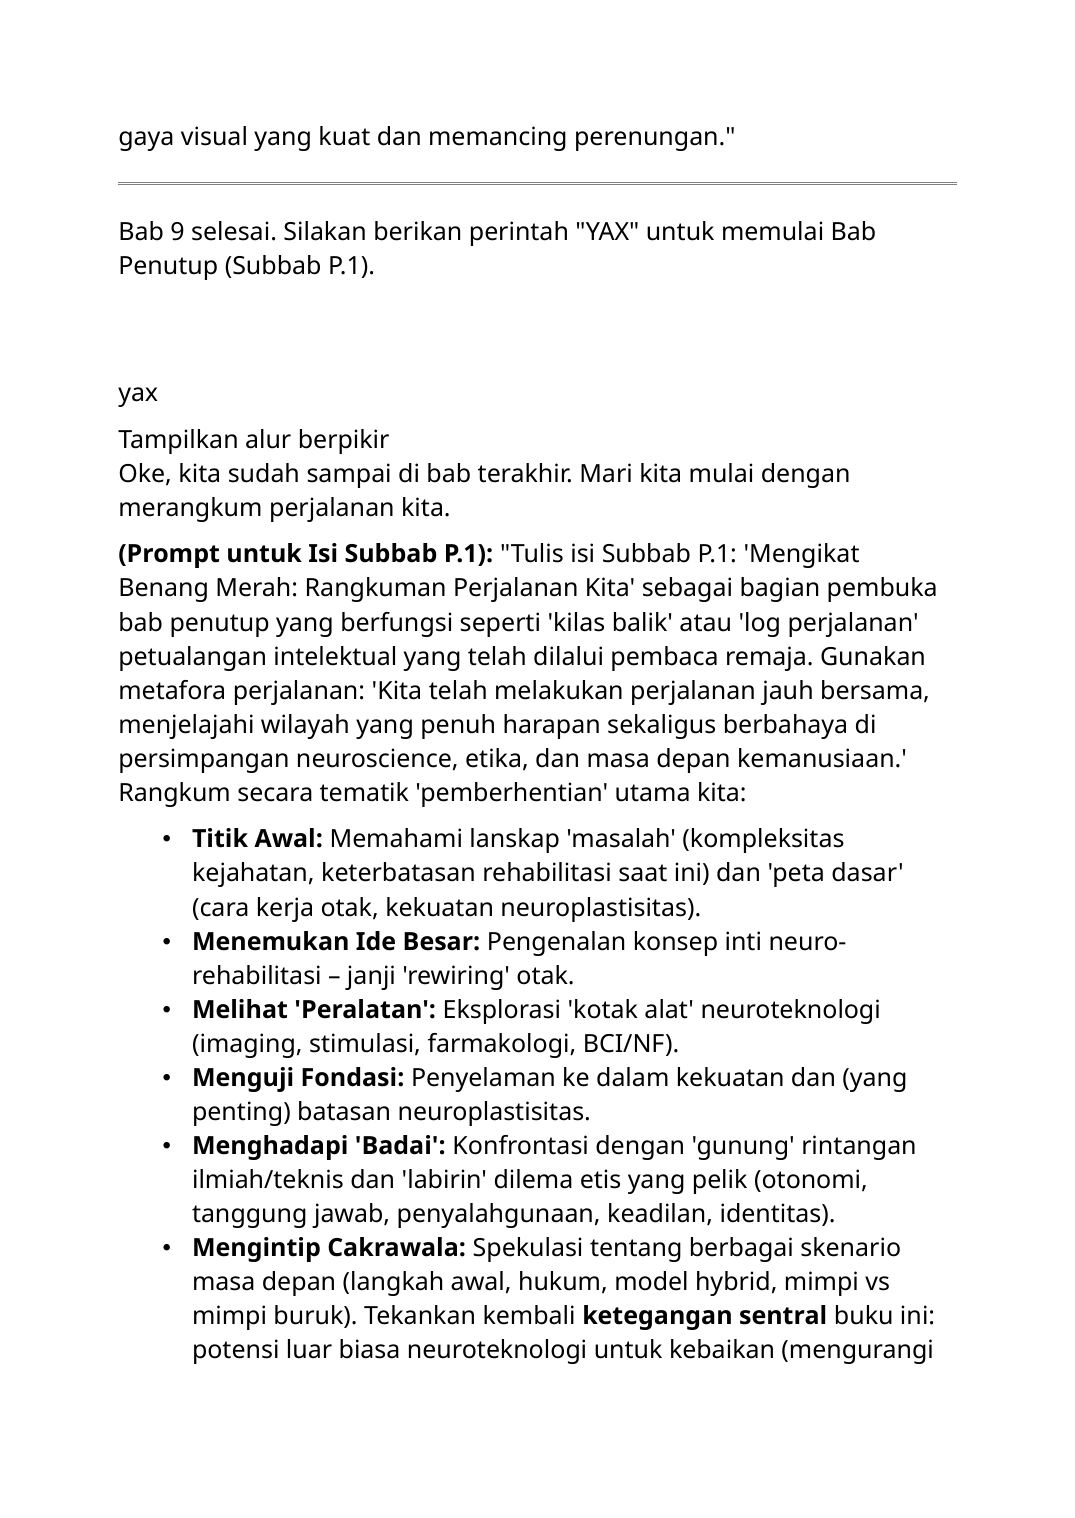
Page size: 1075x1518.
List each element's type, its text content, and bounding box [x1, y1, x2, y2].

text Bab 9 selesai. Silakan berikan perintah "YAX" untuk memulai Bab Penutup (Subbab P.1). [118, 213, 957, 282]
list Mengintip Cakrawala: Spekulasi tentang berbagai skenario masa depan (langkah awal, hukum, model hybrid, mimpi vs mimpi buruk). Tekankan kembali ketegangan sentral buku ini: potensi luar biasa neuroteknologi untuk kebaikan (mengurangi [162, 1230, 957, 1366]
text Oke, kita sudah sampai di bab terakhir. Mari kita mulai dengan merangkum perjalanan kita. [118, 455, 957, 523]
list Menguji Fondasi: Penyelaman ke dalam kekuatan dan (yang penting) batasan neuroplastisitas. [162, 1059, 957, 1128]
list Menghadapi 'Badai': Konfrontasi dengan 'gunung' rintangan ilmiah/teknis dan 'labirin' dilema etis yang pelik (otonomi, tanggung jawab, penyalahgunaan, keadilan, identitas). [162, 1128, 957, 1230]
text gaya visual yang kuat dan memancing perenungan." [118, 118, 957, 152]
list Melihat 'Peralatan': Eksplorasi 'kotak alat' neuroteknologi (imaging, stimulasi, farmakologi, BCI/NF). [162, 991, 957, 1059]
text Tampilkan alur berpikir [118, 421, 957, 455]
list Menemukan Ide Besar: Pengenalan konsep inti neuro-rehabilitasi – janji 'rewiring' otak. [162, 923, 957, 991]
list Titik Awal: Memahami lanskap 'masalah' (kompleksitas kejahatan, keterbatasan rehabilitasi saat ini) dan 'peta dasar' (cara kerja otak, kekuatan neuroplastisitas). [162, 821, 957, 923]
text yax [118, 375, 957, 409]
text (Prompt untuk Isi Subbab P.1): "Tulis isi Subbab P.1: 'Mengikat Benang Merah: Rangkuman Perjalanan Kita' sebagai bagian pembuka bab penutup yang berfungsi seperti 'kilas balik' atau 'log perjalanan' petualangan intelektual yang telah dilalui pembaca remaja. Gunakan metafora perjalanan: 'Kita telah melakukan perjalanan jauh bersama, menjelajahi wilayah yang penuh harapan sekaligus berbahaya di persimpangan neuroscience, etika, dan masa depan kemanusiaan.' Rangkum secara tematik 'pemberhentian' utama kita: [118, 536, 957, 808]
